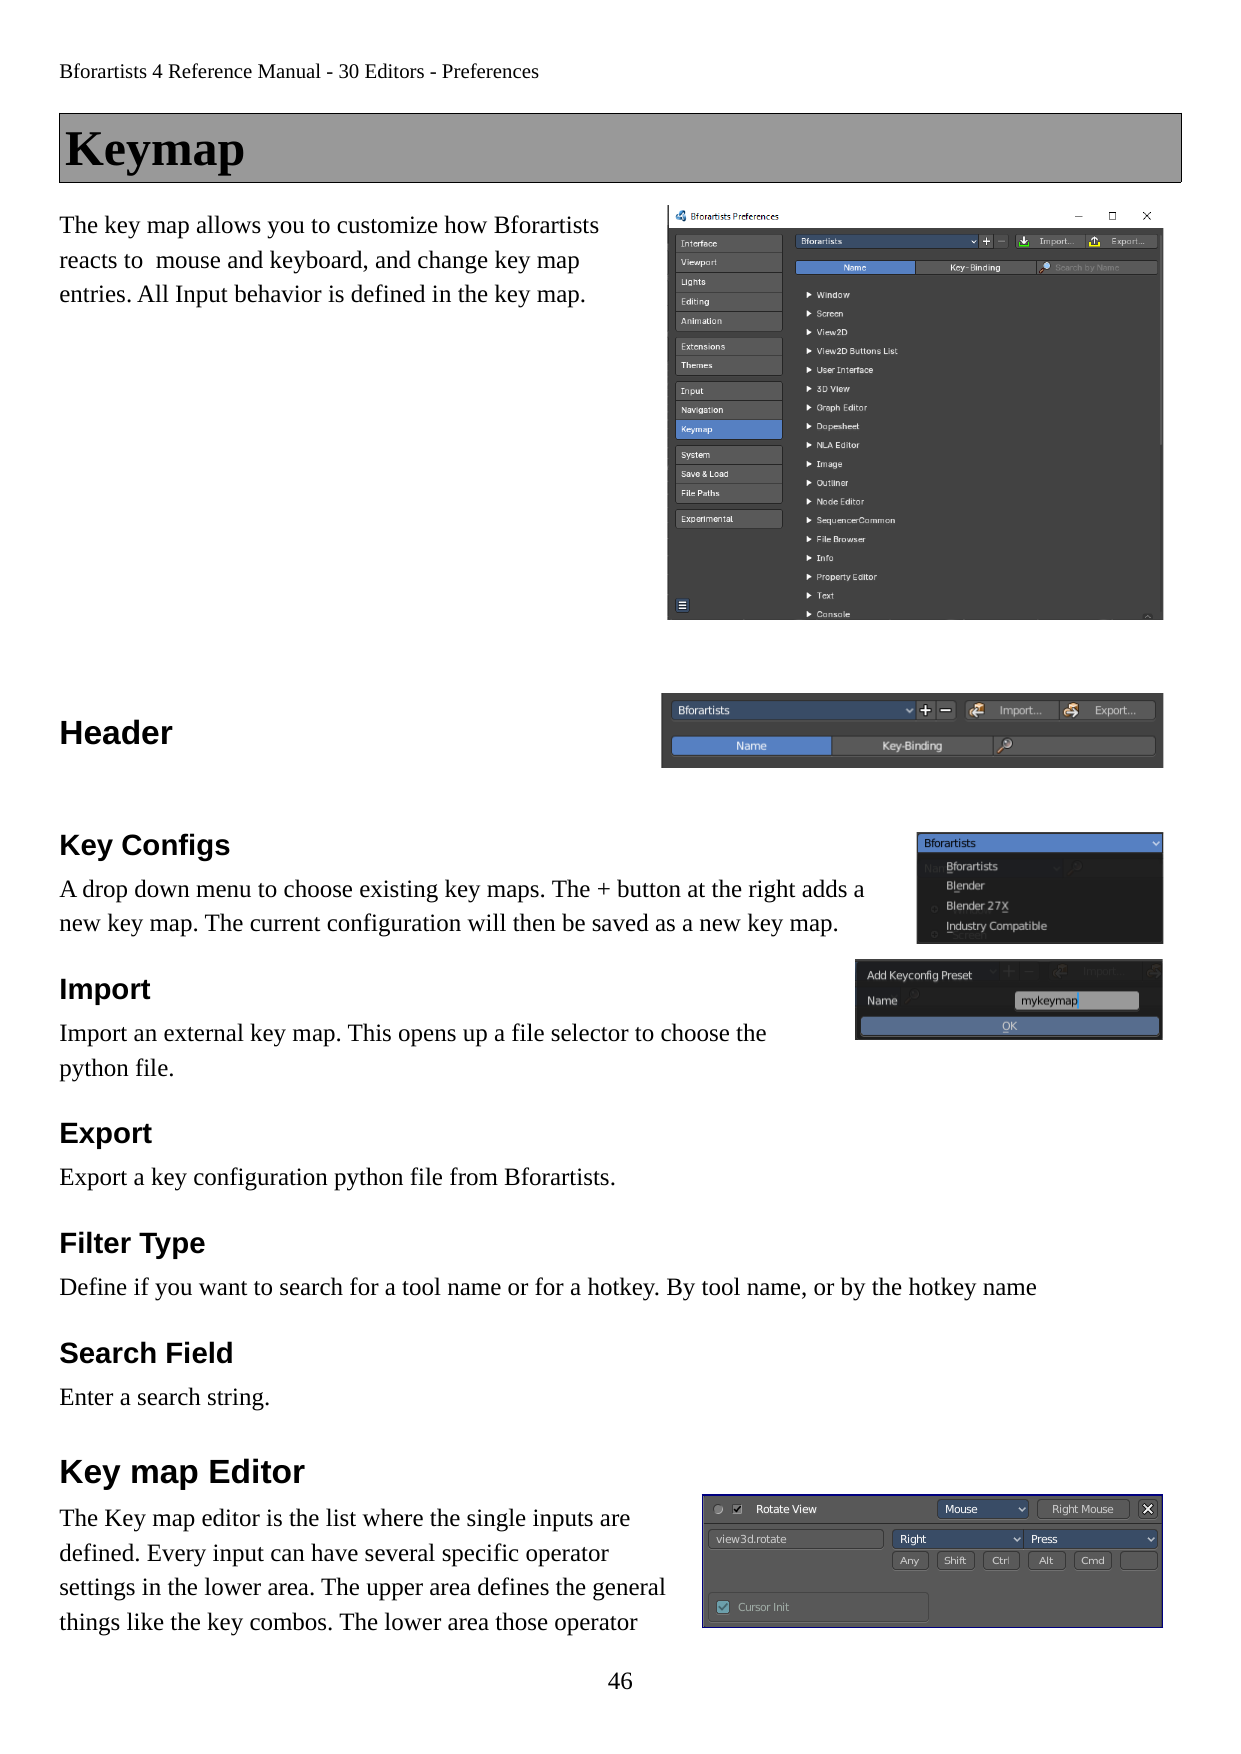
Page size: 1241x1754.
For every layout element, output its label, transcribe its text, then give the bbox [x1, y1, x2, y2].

text Export a key configuration python file from Bforartists. [59, 1162, 1181, 1191]
subtitle Export [59, 1116, 1181, 1150]
text Enter a search string. [59, 1382, 1181, 1411]
picture [667, 205, 1164, 620]
picture [916, 832, 1164, 944]
picture [661, 693, 1164, 768]
subtitle Import [59, 972, 855, 1006]
picture [703, 1496, 1162, 1627]
subtitle Header [59, 713, 661, 751]
text The Key map editor is the list where the single inputs are defined. Every input can have several specific operator settings in the lower area. The upper area defines the general things like the key combos. The lower area those operator [59, 1503, 1181, 1636]
subtitle [1163, 972, 1181, 1006]
subtitle Key Configs [59, 827, 1181, 861]
table_header Keymap [60, 114, 1181, 182]
text Import an external key map. This opens up a file selector to choose the python file. [59, 1018, 1181, 1081]
text A drop down menu to choose existing key maps. The + button at the right adds a new key map. The current configuration will then be saved as a new key map. [59, 874, 916, 937]
subtitle Key map Editor [59, 1452, 1181, 1491]
text The key map allows you to customize how Bforartists reacts to mouse and keyboard, and change key map entries. All Input behavior is defined in the key map. [59, 211, 667, 308]
subtitle [1164, 713, 1181, 751]
subtitle Search Field [59, 1336, 1181, 1370]
subtitle Filter Type [59, 1226, 1181, 1260]
text Define if you want to search for a tool name or for a hotkey. By tool name, or by the hotkey name [59, 1272, 1181, 1301]
picture [855, 959, 1163, 1040]
